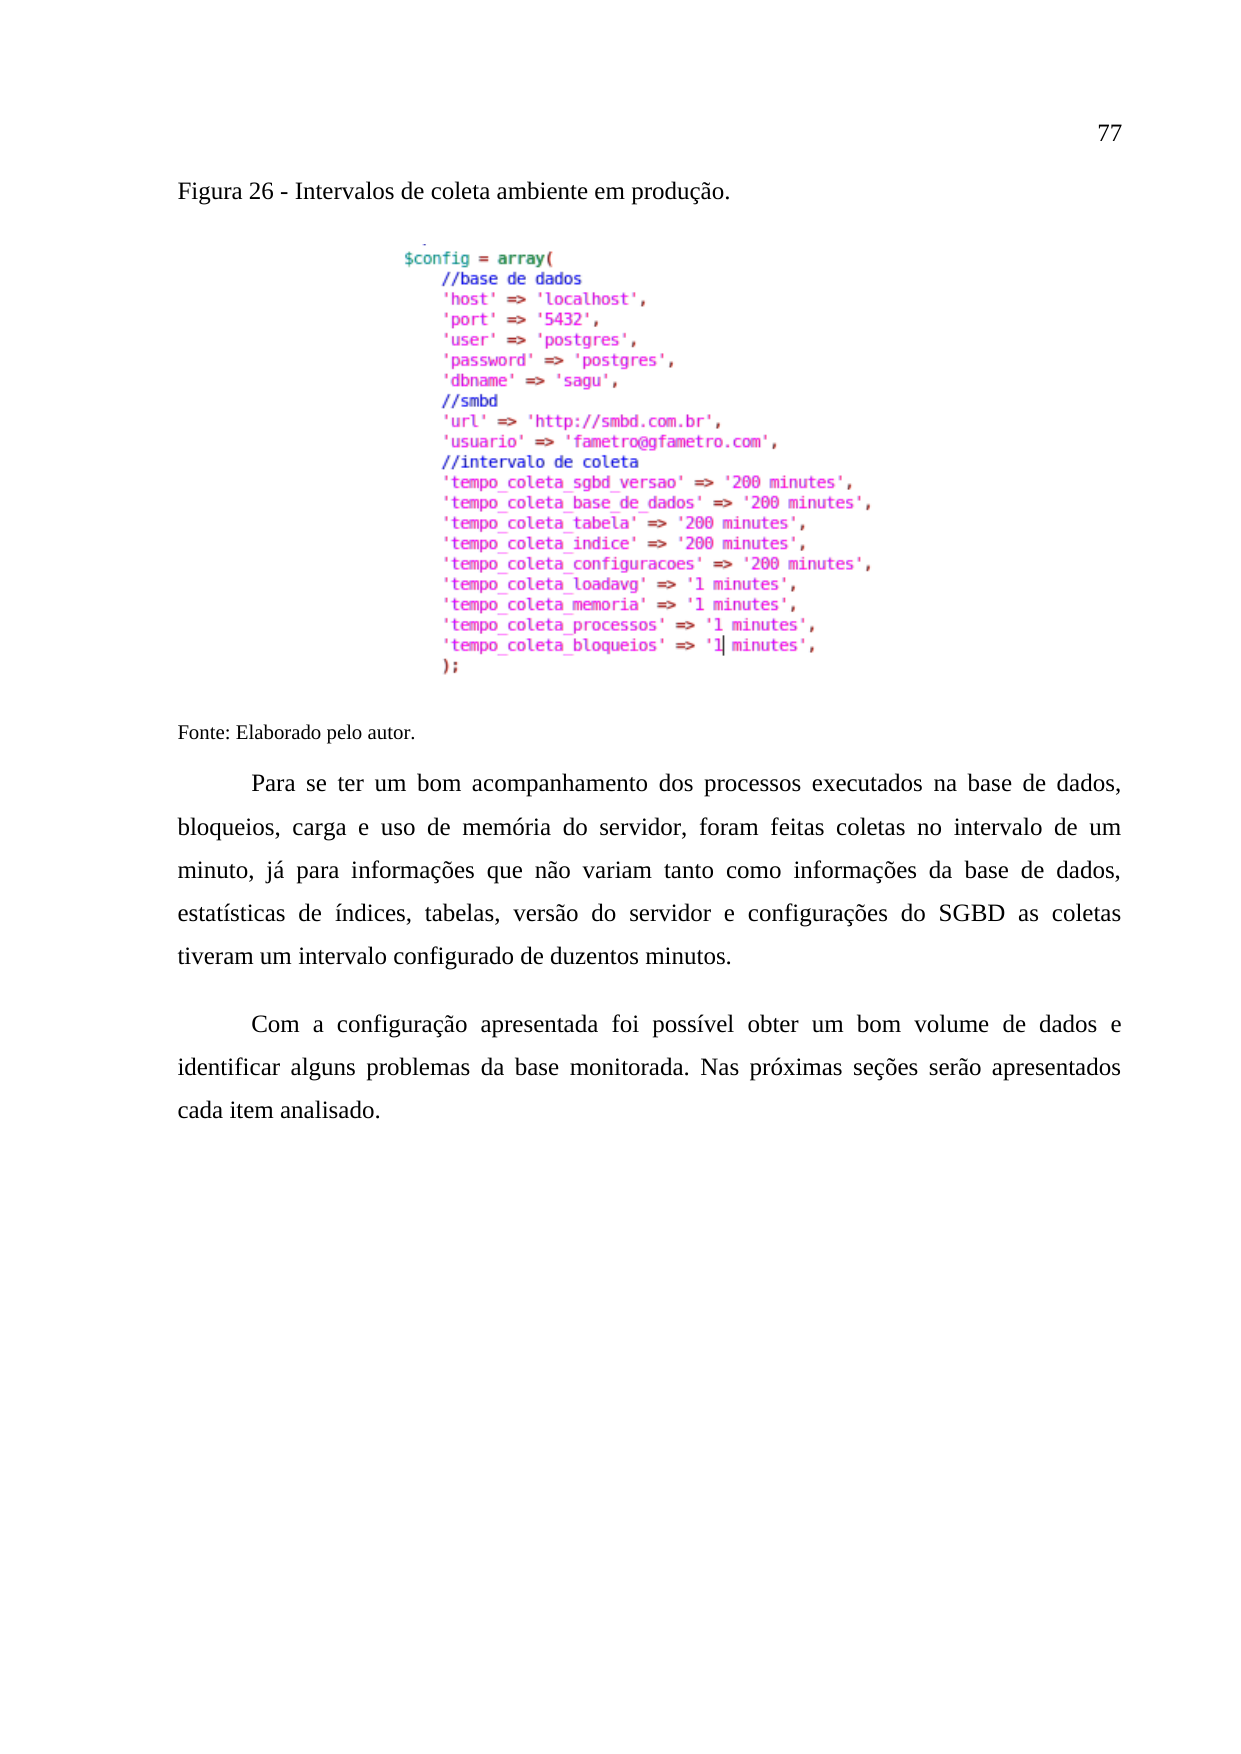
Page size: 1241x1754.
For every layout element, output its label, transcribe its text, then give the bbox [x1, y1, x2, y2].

picture [404, 244, 895, 681]
list Figura 26 - Intervalos de coleta ambiente em produção. [177, 176, 1122, 205]
text Com a configuração apresentada foi possível obter um bom volume de dados e identificar alguns problemas da base monitorada. Nas próximas seções serão apresentados cada item analisado. [177, 1009, 1122, 1124]
text Para se ter um bom acompanhamento dos processos executados na base de dados, bloqueios, carga e uso de memória do servidor, foram feitas coletas no intervalo de um minuto, já para informações que não variam tanto como informações da base de dados, estatísticas de índices, tabelas, versão do servidor e configurações do SGBD as coletas tiveram um intervalo configurado de duzentos minutos. [177, 768, 1122, 970]
list Fonte: Elaborado pelo autor. [177, 720, 1122, 744]
